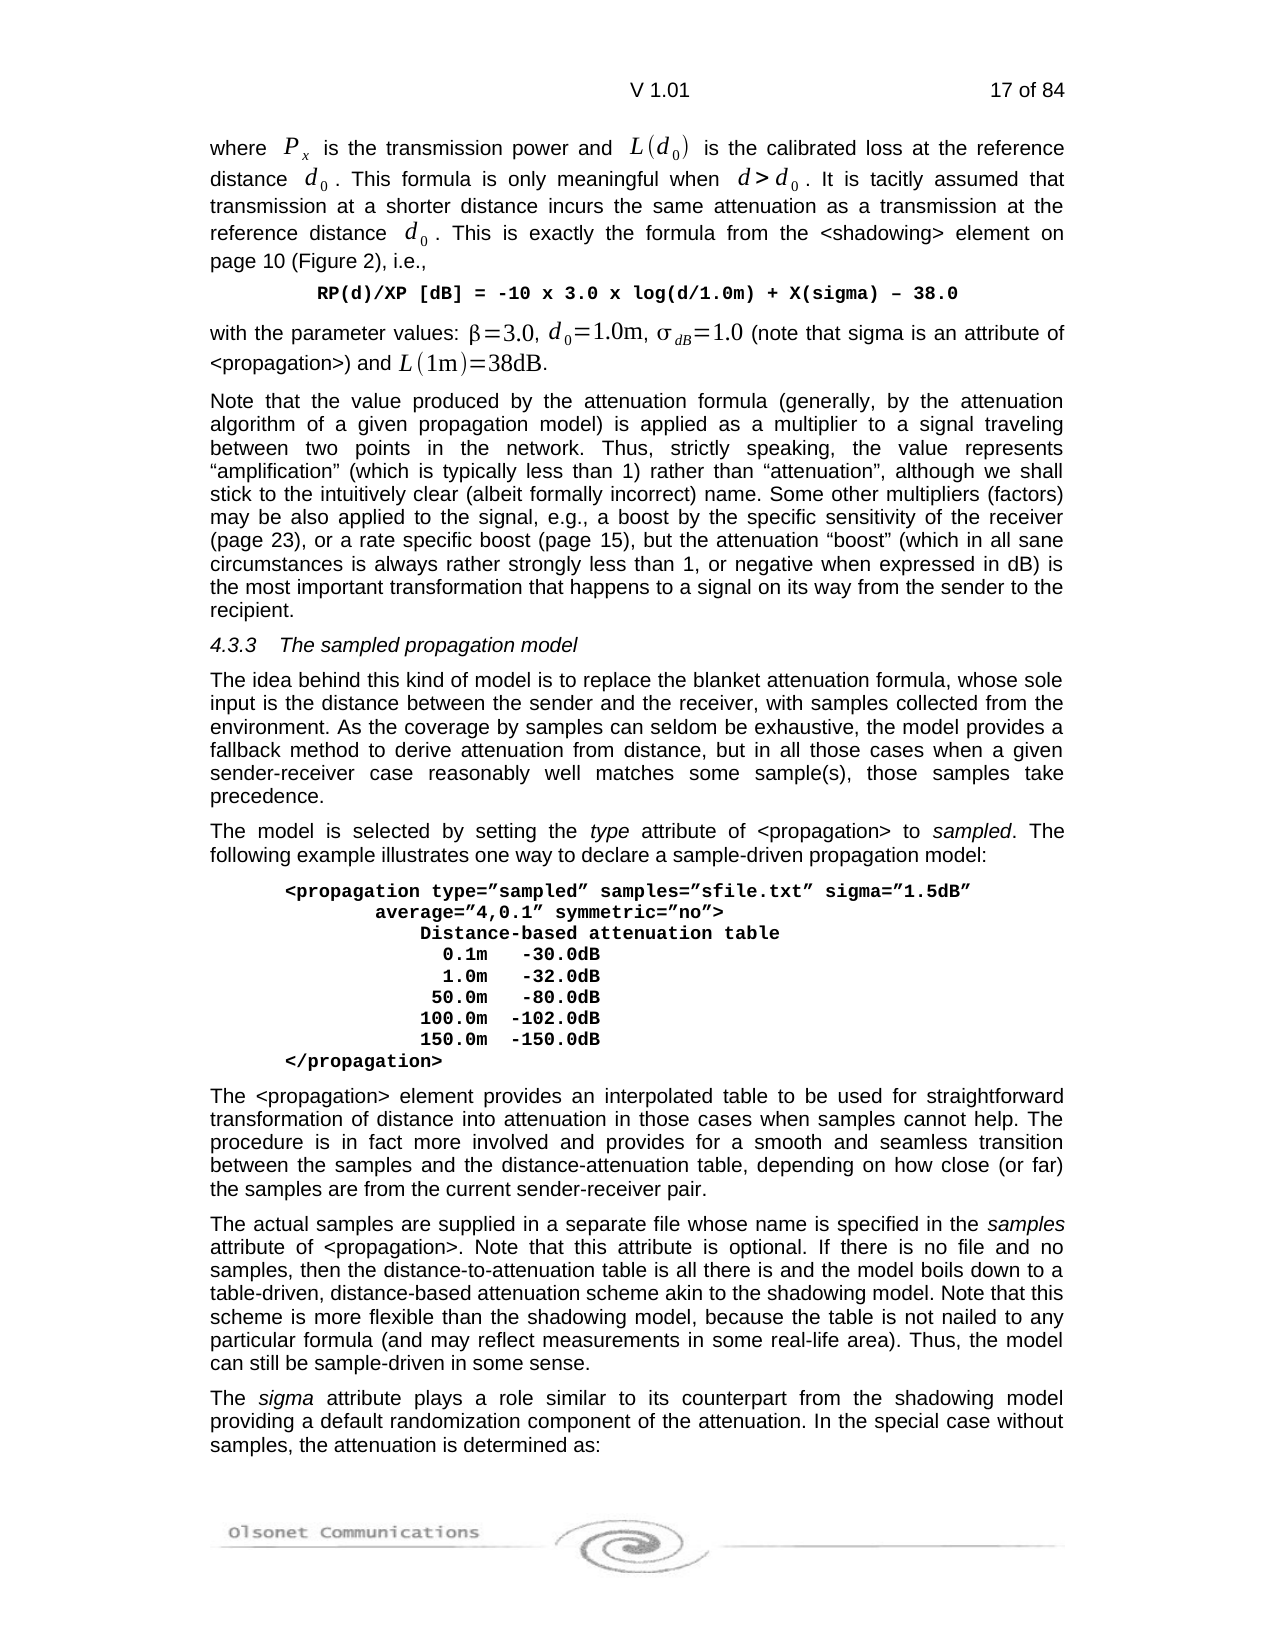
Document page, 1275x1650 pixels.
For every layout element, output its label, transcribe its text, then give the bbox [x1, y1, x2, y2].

text 100.0m -102.0dB [210, 1009, 1065, 1030]
text The sigma attribute plays a role similar to its counterpart from the shadowing model providing a default randomization component of the attenuation. In the special case without samples, the attenuation is determined as: [210, 1387, 1065, 1456]
text 1.0m -32.0dB [210, 966, 1065, 988]
text Note that the value produced by the attenuation formula (generally, by the attenuation algorithm of a given propagation model) is applied as a multiplier to a signal traveling between two points in the network. Thus, strictly speaking, the value represents “amplification” (which is typically less than 1) rather than “attenuation”, although we shall stick to the intuitively clear (albeit formally incorrect) name. Some other multipliers (factors) may be also applied to the signal, e.g., a boost by the specific sensitivity of the receiver (page 23), or a rate specific boost (page 16), but the attenuation “boost” (which in all sane circumstances is always rather strongly less than 1, or negative when expressed in dB) is the most important transformation that happens to a signal on its way from the sender to the recipient. [210, 390, 1065, 622]
text RP(d)/XP [dB] = -10 x 3.0 x log(d/1.0m) + X(sigma) – 38.0 [210, 284, 1065, 305]
subtitle The sampled propagation model [210, 634, 1065, 657]
text The actual samples are supplied in a separate file whose name is specified in the samples attribute of <propagation>. Note that this attribute is optional. If there is no file and no samples, then the distance-to-attenuation table is all there is and the model boils down to a table-driven, distance-based attenuation scheme akin to the shadowing model. Note that this scheme is more flexible than the shadowing model, because the table is not nailed to any particular formula (and may reflect measurements in some real-life area). Thus, the model can still be sample-driven in some sense. [210, 1212, 1065, 1375]
picture [210, 1504, 1065, 1596]
text 150.0m -150.0dB [210, 1030, 1065, 1051]
text average=”4,0.1” symmetric=”no”> [210, 903, 1065, 924]
text where is the transmission power and is the calibrated loss at the reference distance . This formula is only meaningful when . It is tacitly assumed that transmission at a shorter distance incurs the same attenuation as a transmission at the reference distance . This is exactly the formula from the <shadowing> element on page 10 (Figure 2), i.e., [210, 132, 1065, 272]
text Distance-based attenuation table [210, 924, 1065, 945]
text </propagation> [210, 1051, 1065, 1073]
text The idea behind this kind of model is to replace the blanket attenuation formula, whose sole input is the distance between the sender and the receiver, with samples collected from the environment. As the coverage by samples can seldom be exhaustive, the model provides a fallback method to derive attenuation from distance, but in all those cases when a given sender-receiver case reasonably well matches some sample(s), those samples take precedence. [210, 669, 1065, 808]
text 0.1m -30.0dB [210, 945, 1065, 966]
text <propagation type=”sampled” samples=”sfile.txt” sigma=”1.5dB” [210, 878, 1065, 903]
text 50.0m -80.0dB [210, 988, 1065, 1009]
text The model is selected by setting the type attribute of <propagation> to sampled. The following example illustrates one way to declare a sample-driven propagation model: [210, 820, 1065, 866]
text with the parameter values: , , (note that sigma is an attribute of <propagation>) and . [210, 317, 1065, 378]
text The <propagation> element provides an interpolated table to be used for straightforward transformation of distance into attenuation in those cases when samples cannot help. The procedure is in fact more involved and provides for a smooth and seamless transition between the samples and the distance-attenuation table, depending on how close (or far) the samples are from the current sender-receiver pair. [210, 1084, 1065, 1201]
